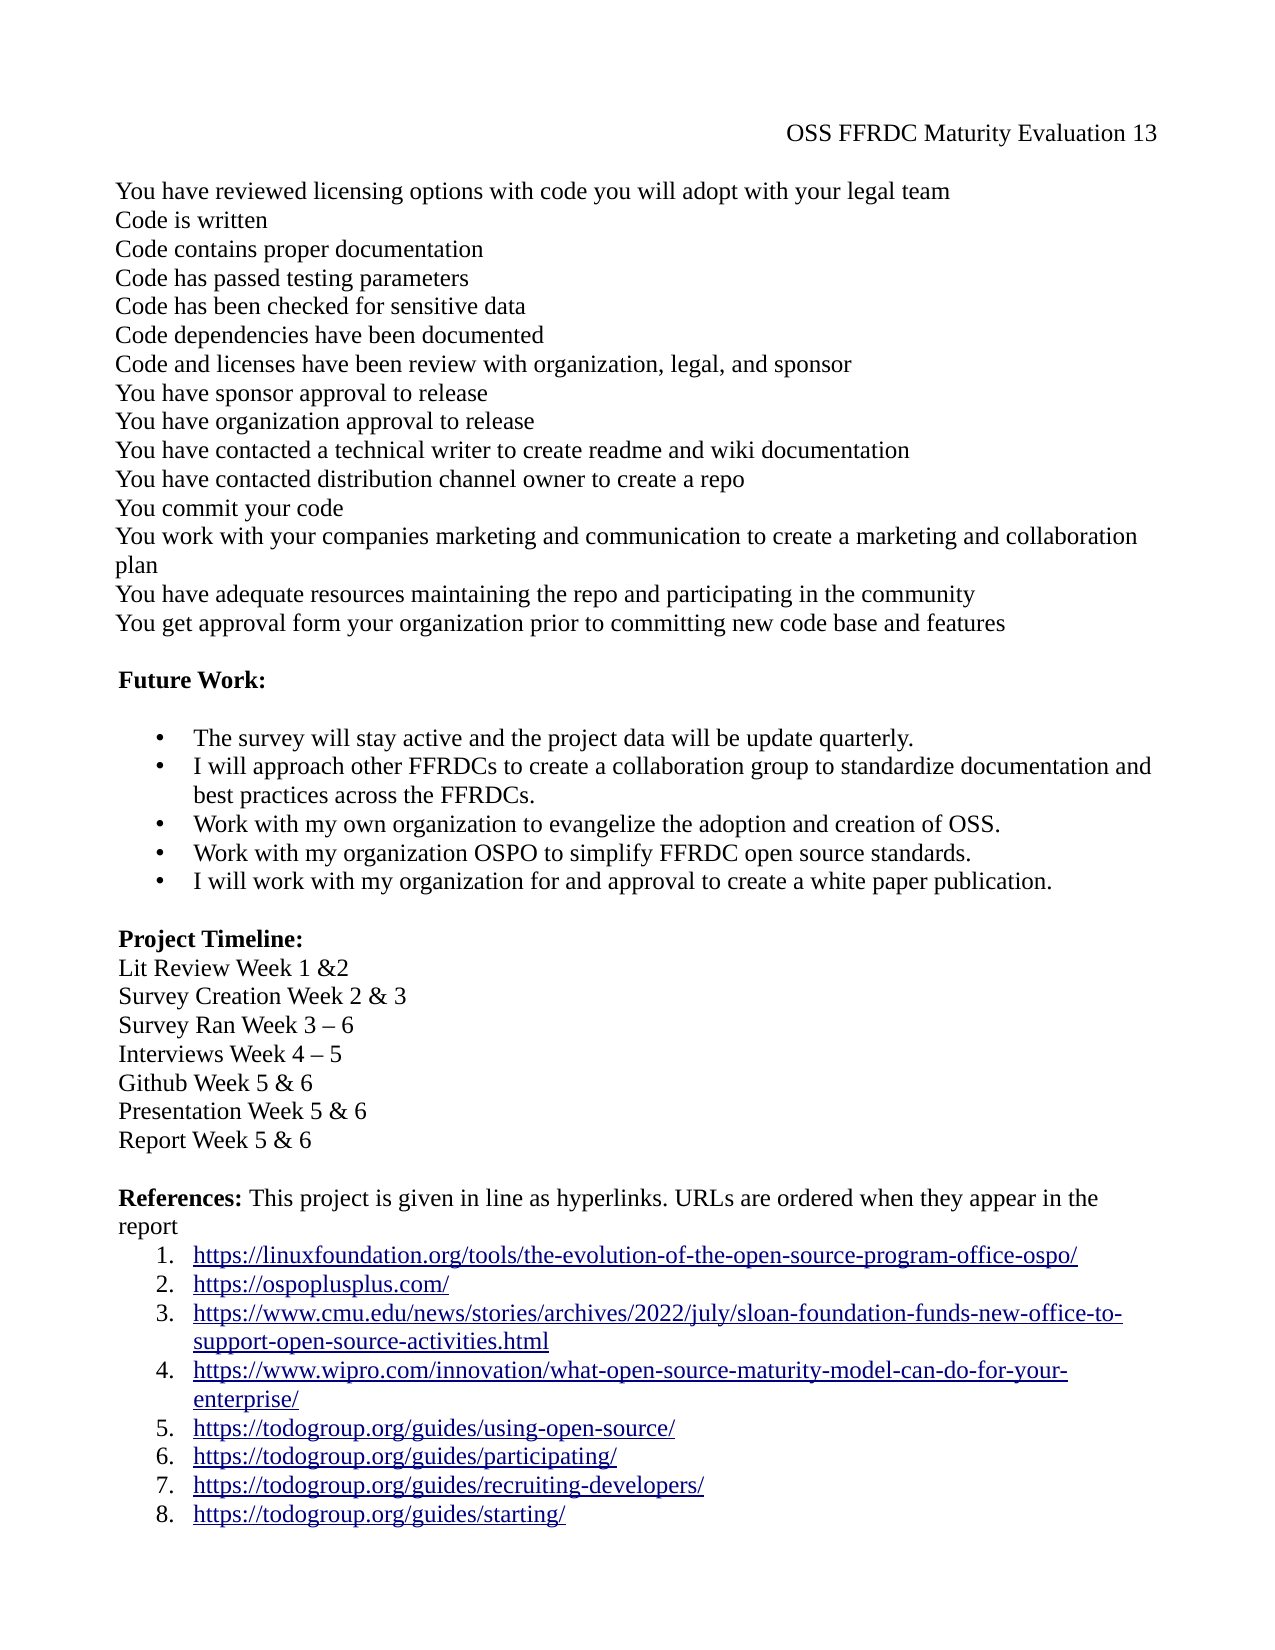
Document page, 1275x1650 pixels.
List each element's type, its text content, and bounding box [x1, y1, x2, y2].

table_cell You commit your code [112, 493, 1144, 521]
table_cell You have reviewed licensing options with code you will adopt with your legal team [112, 176, 1144, 205]
text Survey Ran Week 3 – 6 [118, 1010, 1157, 1039]
list https://www.wipro.com/innovation/what-open-source-maturity-model-can-do-for-your-enterprise/ [156, 1355, 1157, 1413]
table_cell Code dependencies have been documented [112, 320, 1144, 349]
list I will work with my organization for and approval to create a white paper publication. [156, 866, 1157, 895]
list Work with my own organization to evangelize the adoption and creation of OSS. [156, 809, 1157, 838]
list https://linuxfoundation.org/tools/the-evolution-of-the-open-source-program-office-ospo/ [156, 1240, 1157, 1269]
list https://todogroup.org/guides/using-open-source/ [156, 1413, 1157, 1441]
list https://todogroup.org/guides/participating/ [156, 1441, 1157, 1470]
table_cell You have organization approval to release [112, 406, 1144, 435]
text Survey Creation Week 2 & 3 [118, 981, 1157, 1010]
text Lit Review Week 1 &2 [118, 953, 1157, 981]
list The survey will stay active and the project data will be update quarterly. [156, 723, 1157, 751]
table_cell You work with your companies marketing and communication to create a marketing and collaboration plan [112, 521, 1144, 579]
table_cell Code and licenses have been review with organization, legal, and sponsor [112, 349, 1144, 378]
table_cell You have adequate resources maintaining the repo and participating in the community [112, 579, 1144, 608]
text Report Week 5 & 6 [118, 1125, 1157, 1154]
list https://ospoplusplus.com/ [156, 1269, 1157, 1298]
table_cell Code has been checked for sensitive data [112, 291, 1144, 320]
table_cell You have sponsor approval to release [112, 378, 1144, 406]
table_cell You get approval form your organization prior to committing new code base and features [112, 608, 1144, 636]
text Project Timeline: [118, 924, 1157, 953]
table_cell Code is written [112, 205, 1144, 234]
table_cell You have contacted a technical writer to create readme and wiki documentation [112, 435, 1144, 464]
table_cell Code has passed testing parameters [112, 263, 1144, 291]
list Work with my organization OSPO to simplify FFRDC open source standards. [156, 838, 1157, 866]
text Interviews Week 4 – 5 [118, 1039, 1157, 1068]
text Github Week 5 & 6 [118, 1068, 1157, 1096]
text Presentation Week 5 & 6 [118, 1096, 1157, 1125]
list I will approach other FFRDCs to create a collaboration group to standardize documentation and best practices across the FFRDCs. [156, 751, 1157, 809]
table_cell You have contacted distribution channel owner to create a repo [112, 464, 1144, 493]
list https://www.cmu.edu/news/stories/archives/2022/july/sloan-foundation-funds-new-office-to-support-open-source-activities.html [156, 1298, 1157, 1355]
text References: This project is given in line as hyperlinks. URLs are ordered when they appear in the report [118, 1183, 1157, 1240]
table_cell Code contains proper documentation [112, 234, 1144, 263]
list https://todogroup.org/guides/recruiting-developers/ [156, 1470, 1157, 1499]
list https://todogroup.org/guides/starting/ [156, 1499, 1157, 1528]
text Future Work: [118, 665, 1157, 694]
